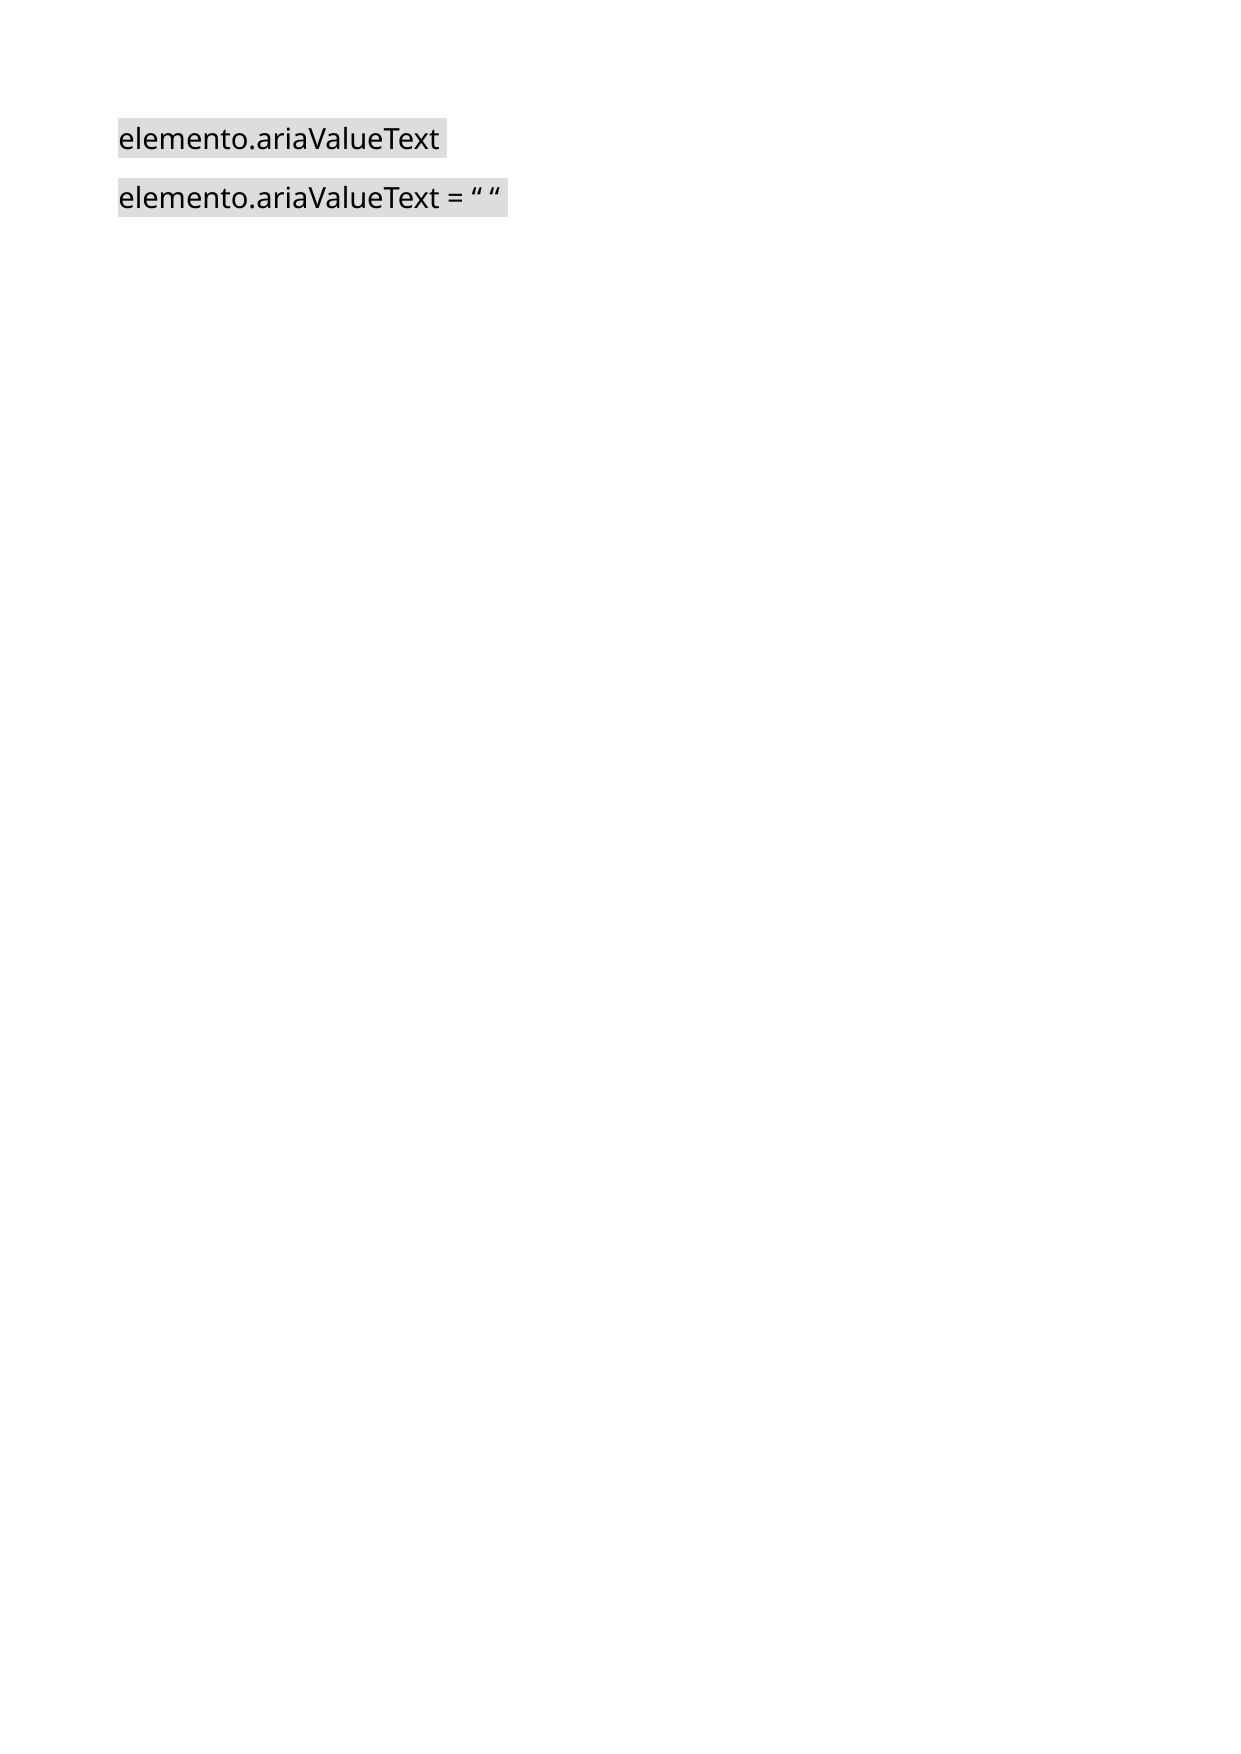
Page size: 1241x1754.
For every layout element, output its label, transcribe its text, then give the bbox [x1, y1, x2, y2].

text elemento.ariaValueText = “ “ [118, 178, 1122, 217]
text elemento.ariaValueText [118, 118, 1122, 158]
